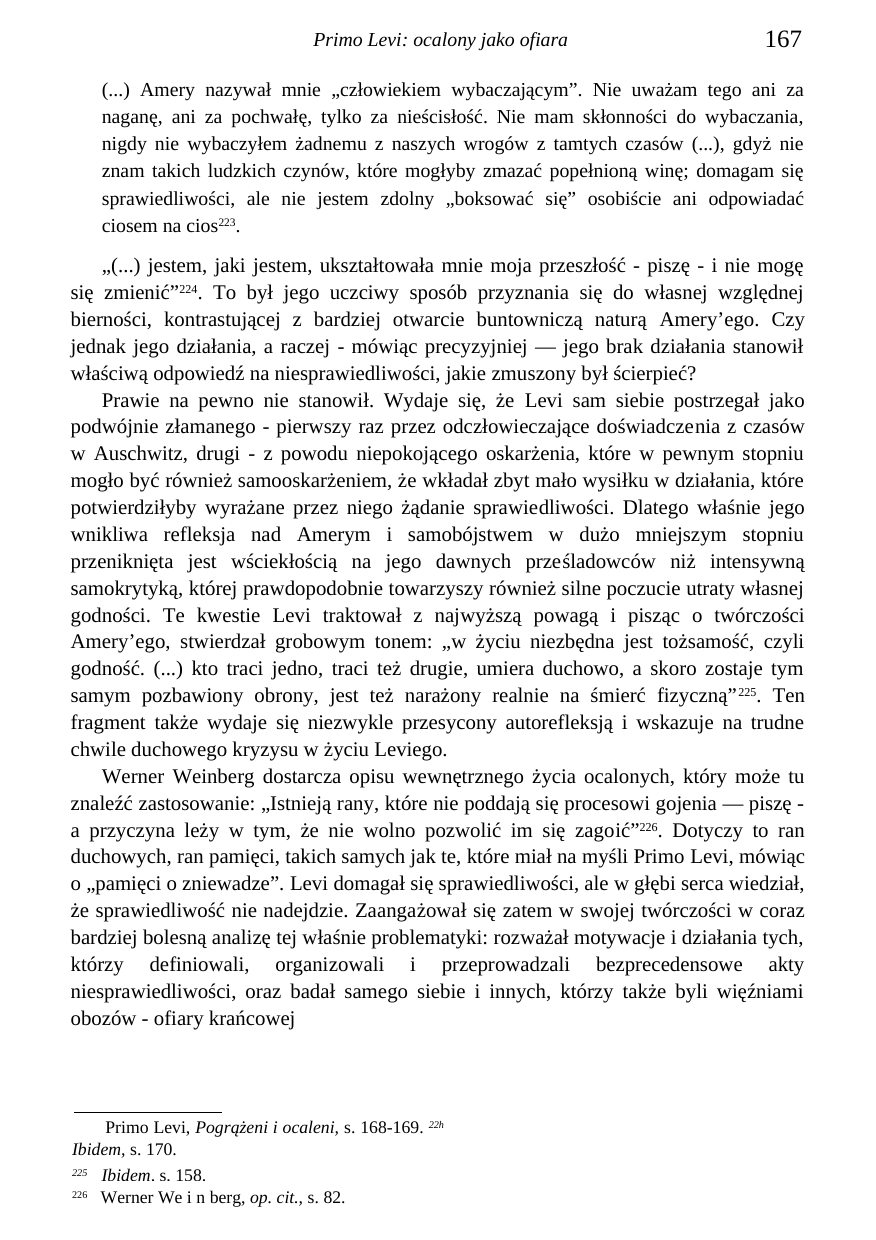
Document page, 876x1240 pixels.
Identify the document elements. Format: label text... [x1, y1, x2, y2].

text (...) Amery nazywał mnie „człowiekiem wybaczającym”. Nie uważam tego ani za naganę, ani za pochwałę, tylko za nieścisłość. Nie mam skłonności do wybaczania, nigdy nie wybaczyłem żadnemu z naszych wrogów z tamtych czasów (...), gdyż nie znam takich ludzkich czynów, które mogłyby zmazać popełnioną winę; domagam się sprawiedliwości, ale nie jestem zdolny „boksować się” osobiście ani odpowiadać ciosem na cios223. [102, 78, 805, 236]
text Prawie na pewno nie stanowił. Wydaje się, że Levi sam siebie postrzegał jako podwójnie złamanego - pierwszy raz przez odczłowieczające doświadcze­nia z czasów w Auschwitz, drugi - z powodu niepokojącego oskarżenia, które w pewnym stopniu mogło być również samooskarżeniem, że wkładał zbyt mało wysiłku w działania, które potwierdziłyby wyrażane przez niego żądanie sprawie­dliwości. Dlatego właśnie jego wnikliwa refleksja nad Amerym i samobójstwem w dużo mniejszym stopniu przeniknięta jest wściekłością na jego dawnych prze­śladowców niż intensywną samokrytyką, której prawdopodobnie towarzyszy również silne poczucie utraty własnej godności. Te kwestie Levi traktował z naj­wyższą powagą i pisząc o twórczości Amery’ego, stwierdzał grobowym tonem: „w życiu niezbędna jest tożsamość, czyli godność. (...) kto traci jedno, traci też drugie, umiera duchowo, a skoro zostaje tym samym pozbawiony obrony, jest też narażony realnie na śmierć fizyczną”225. Ten fragment także wydaje się niezwykle przesycony autorefleksją i wskazuje na trudne chwile duchowego kry­zysu w życiu Leviego. [70, 388, 805, 761]
text „(...) jestem, jaki jestem, ukształtowała mnie moja przeszłość - piszę - i nie mogę się zmienić”224. To był jego uczciwy sposób przyznania się do własnej względnej bierności, kontrastującej z bardziej otwarcie buntowniczą naturą Amery’ego. Czy jednak jego działania, a raczej - mówiąc precyzyjniej — jego brak działania stanowił właściwą odpowiedź na niesprawiedliwości, jakie zmu­szony był ścierpieć? [70, 253, 805, 385]
text Primo Levi, Pogrążeni i ocaleni, s. 168-169. 22h Ibidem, s. 170. [72, 1117, 444, 1159]
text 167 [762, 24, 804, 53]
text Werner Weinberg dostarcza opisu wewnętrznego życia ocalonych, który może tu znaleźć zastosowanie: „Istnieją rany, które nie poddają się procesowi gojenia — piszę - a przyczyna leży w tym, że nie wolno pozwolić im się zago­ić”226. Dotyczy to ran duchowych, ran pamięci, takich samych jak te, które miał na myśli Primo Levi, mówiąc o „pamięci o zniewadze”. Levi domagał się spra­wiedliwości, ale w głębi serca wiedział, że sprawiedliwość nie nadejdzie. Zaanga­żował się zatem w swojej twórczości w coraz bardziej bolesną analizę tej właśnie problematyki: rozważał motywacje i działania tych, którzy definiowali, organi­zowali i przeprowadzali bezprecedensowe akty niesprawiedliwości, oraz badał samego siebie i innych, którzy także byli więźniami obozów - ofiary krańcowej [70, 764, 805, 1030]
text 225 Ibidem, s. 158. [72, 1165, 444, 1181]
text Primo Levi: ocalony jako ofiara [70, 28, 570, 51]
text 226 Werner We i n berg, op. cit., s. 82. [72, 1187, 444, 1207]
